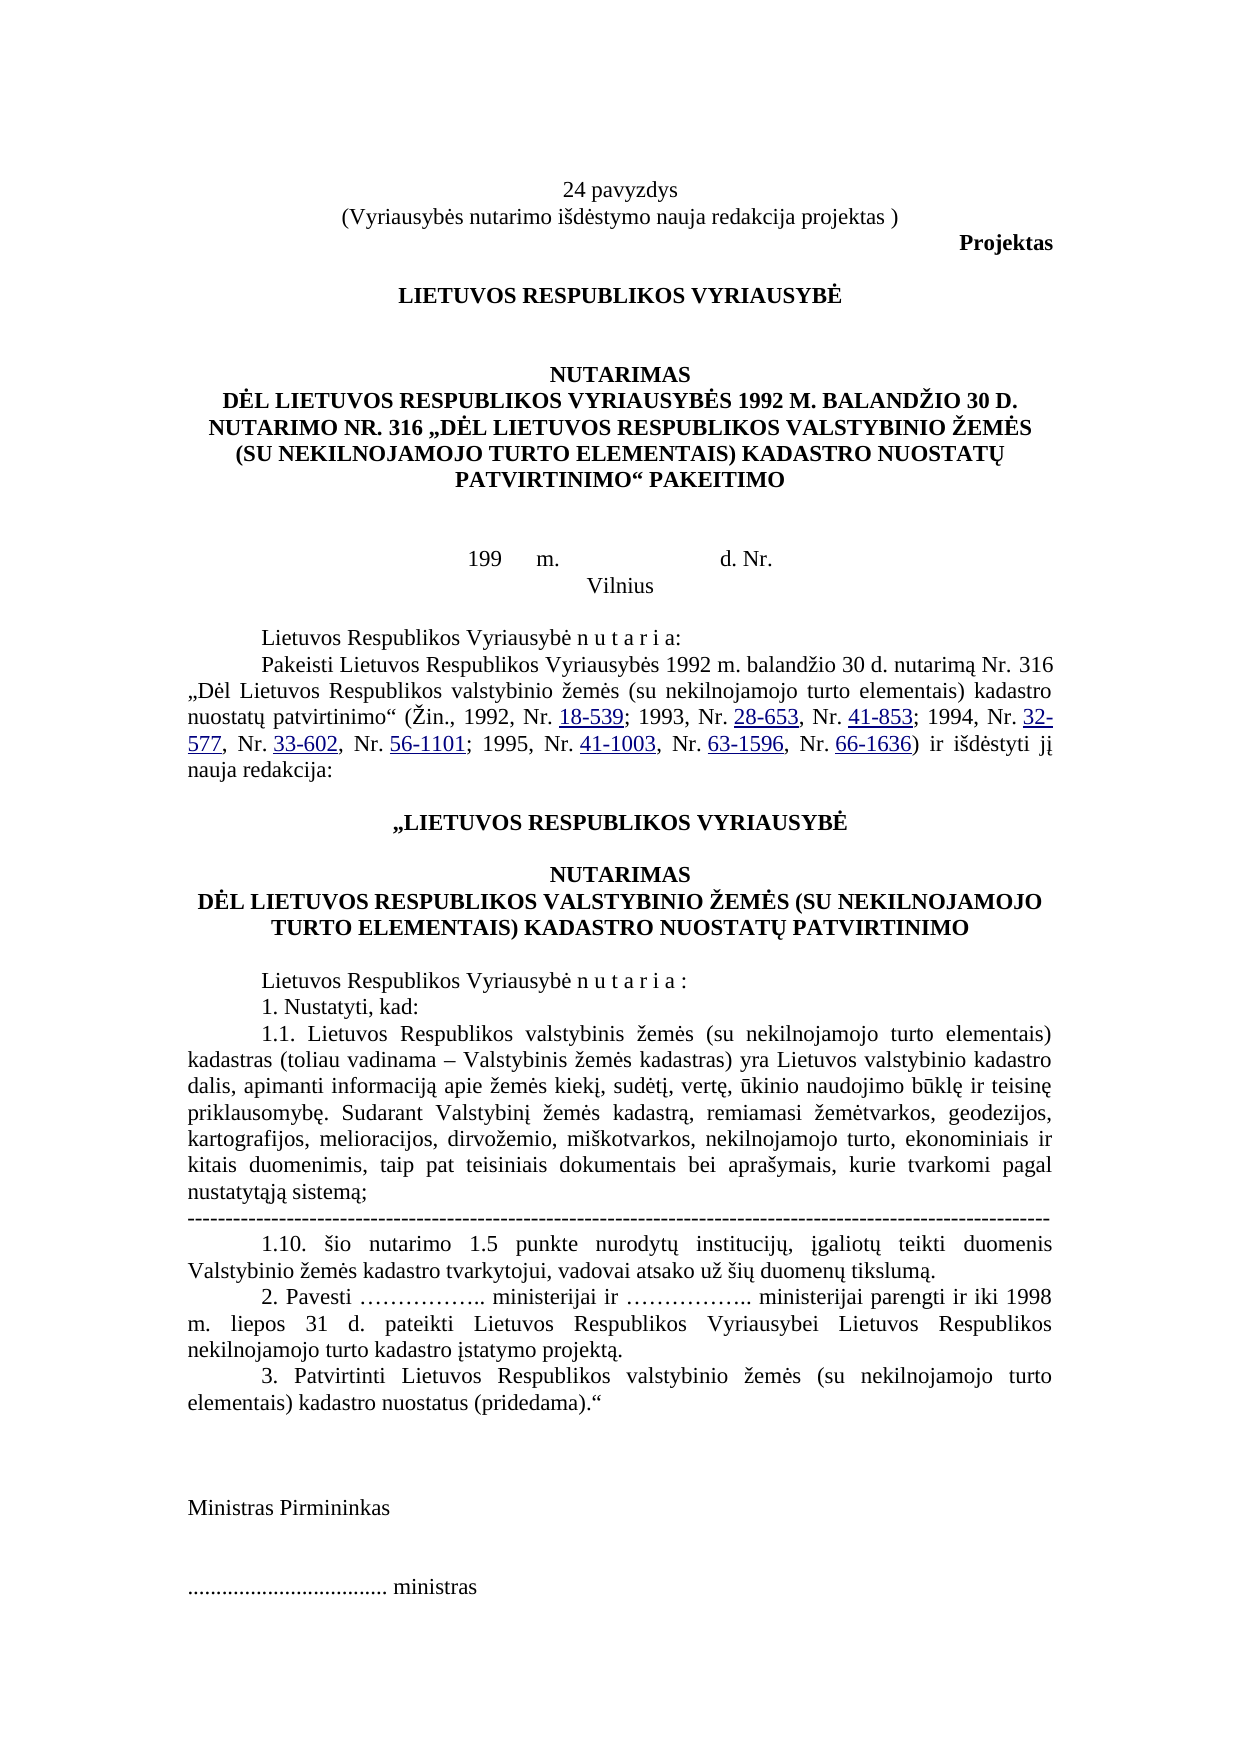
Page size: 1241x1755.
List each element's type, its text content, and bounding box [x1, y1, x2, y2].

text 2. Pavesti …………….. ministerijai ir …………….. ministerijai parengti ir iki 1998 m. liepos 31 d. pateikti Lietuvos Respublikos Vyriausybei Lietuvos Respublikos nekilnojamojo turto kadastro įstatymo projektą. [187, 1283, 1053, 1362]
text (Vyriausybės nutarimo išdėstymo nauja redakcija projektas ) [187, 203, 1053, 229]
text DĖL LIETUVOS RESPUBLIKOS VYRIAUSYBĖS 1992 M. BALANDŽIO 30 D. NUTARIMO NR. 316 „DĖL LIETUVOS RESPUBLIKOS VALSTYBINIO ŽEMĖS (SU NEKILNOJAMOJO TURTO ELEMENTAIS) KADASTRO NUOSTATŲ PATVIRTINIMO“ PAKEITIMO [187, 387, 1053, 493]
text LIETUVOS RESPUBLIKOS VYRIAUSYBĖ [187, 282, 1053, 308]
text Ministras Pirmininkas [187, 1494, 1053, 1520]
text 24 pavyzdys [187, 176, 1053, 203]
text NUTARIMAS [187, 862, 1053, 888]
text „LIETUVOS RESPUBLIKOS VYRIAUSYBĖ [187, 809, 1053, 835]
text 1. Nustatyti, kad: [187, 993, 1053, 1020]
text 3. Patvirtinti Lietuvos Respublikos valstybinio žemės (su nekilnojamojo turto elementais) kadastro nuostatus (pridedama).“ [187, 1362, 1053, 1415]
text 199 m. d. Nr. [187, 545, 1053, 572]
text NUTARIMAS [187, 361, 1053, 387]
text Vilnius [187, 572, 1053, 598]
text Dėl Lietuvos Respublikos valstybinio žemės (su nekilnojamojo turto elementais) kadastro nuostatų patvirtinimo [187, 888, 1053, 941]
text 1.1. Lietuvos Respublikos valstybinis žemės (su nekilnojamojo turto elementais) kadastras (toliau vadinama – Valstybinis žemės kadastras) yra Lietuvos valstybinio kadastro dalis, apimanti informaciją apie žemės kiekį, sudėtį, vertę, ūkinio naudojimo būklę ir teisinę priklausomybę. Sudarant Valstybinį žemės kadastrą, remiamasi žemėtvarkos, geodezijos, kartografijos, melioracijos, dirvožemio, miškotvarkos, nekilnojamojo turto, ekonominiais ir kitais duomenimis, taip pat teisiniais dokumentais bei aprašymais, kurie tvarkomi pagal nustatytąją sistemą; [187, 1020, 1053, 1204]
text ................................... ministras [187, 1573, 1053, 1599]
text Projektas [187, 229, 1053, 255]
text Lietuvos Respublikos Vyriausybė n u t a r i a : [187, 967, 1053, 993]
text 1.10. šio nutarimo 1.5 punkte nurodytų institucijų, įgaliotų teikti duomenis Valstybinio žemės kadastro tvarkytojui, vadovai atsako už šių duomenų tikslumą. [187, 1231, 1053, 1283]
text Pakeisti Lietuvos Respublikos Vyriausybės 1992 m. balandžio 30 d. nutarimą Nr. 316 „Dėl Lietuvos Respublikos valstybinio žemės (su nekilnojamojo turto elementais) kadastro nuostatų patvirtinimo“ (Žin., 1992, Nr. 18-539; 1993, Nr. 28-653, Nr. 41-853; 1994, Nr. 32-577, Nr. 33-602, Nr. 56-1101; 1995, Nr. 41-1003, Nr. 63-1596, Nr. 66-1636) ir išdėstyti jį nauja redakcija: [187, 651, 1053, 782]
text Lietuvos Respublikos Vyriausybė n u t a r i a: [187, 624, 1053, 651]
